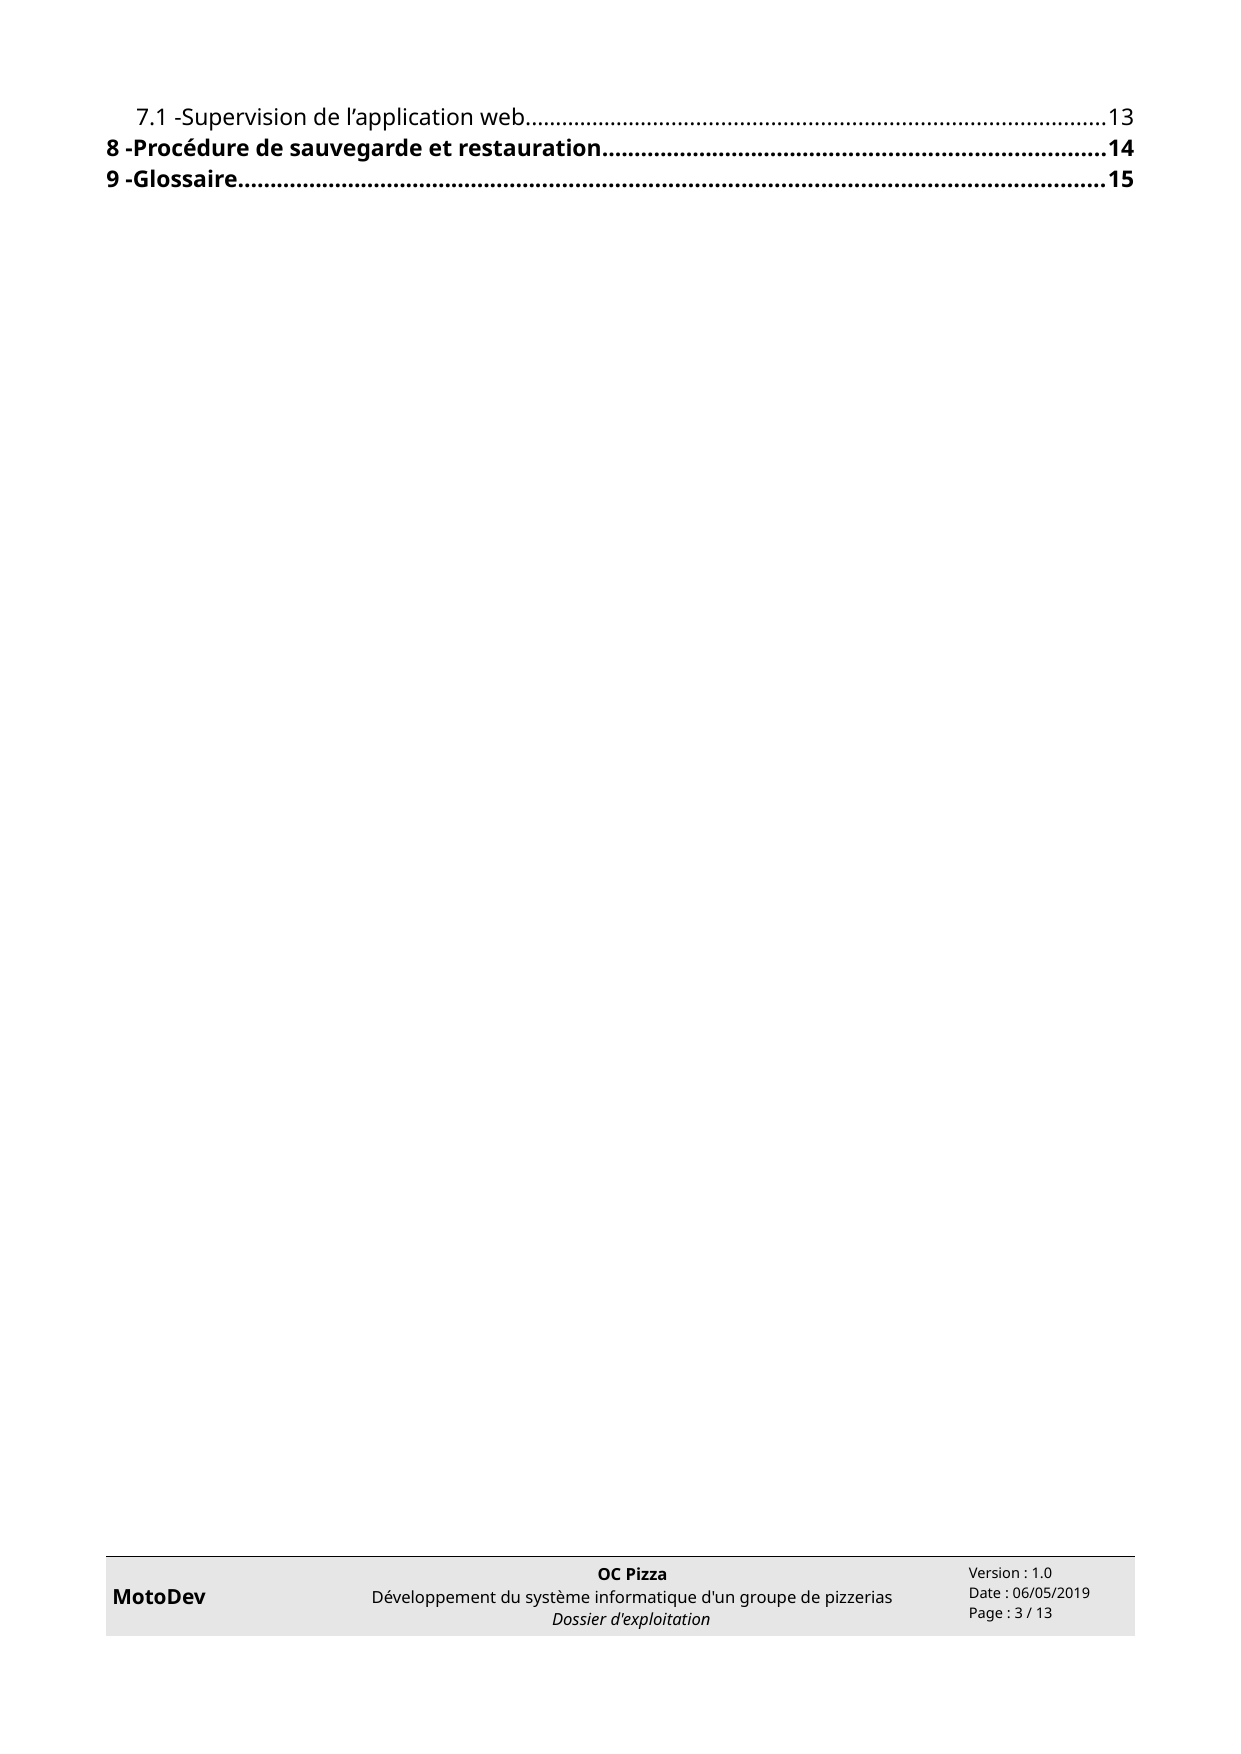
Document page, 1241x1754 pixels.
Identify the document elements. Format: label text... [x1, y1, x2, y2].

text 9 -Glossaire 15 [106, 163, 1134, 194]
text 8 -Procédure de sauvegarde et restauration 14 [106, 132, 1134, 163]
text 7.1 -Supervision de l’application web 13 [136, 100, 1134, 132]
